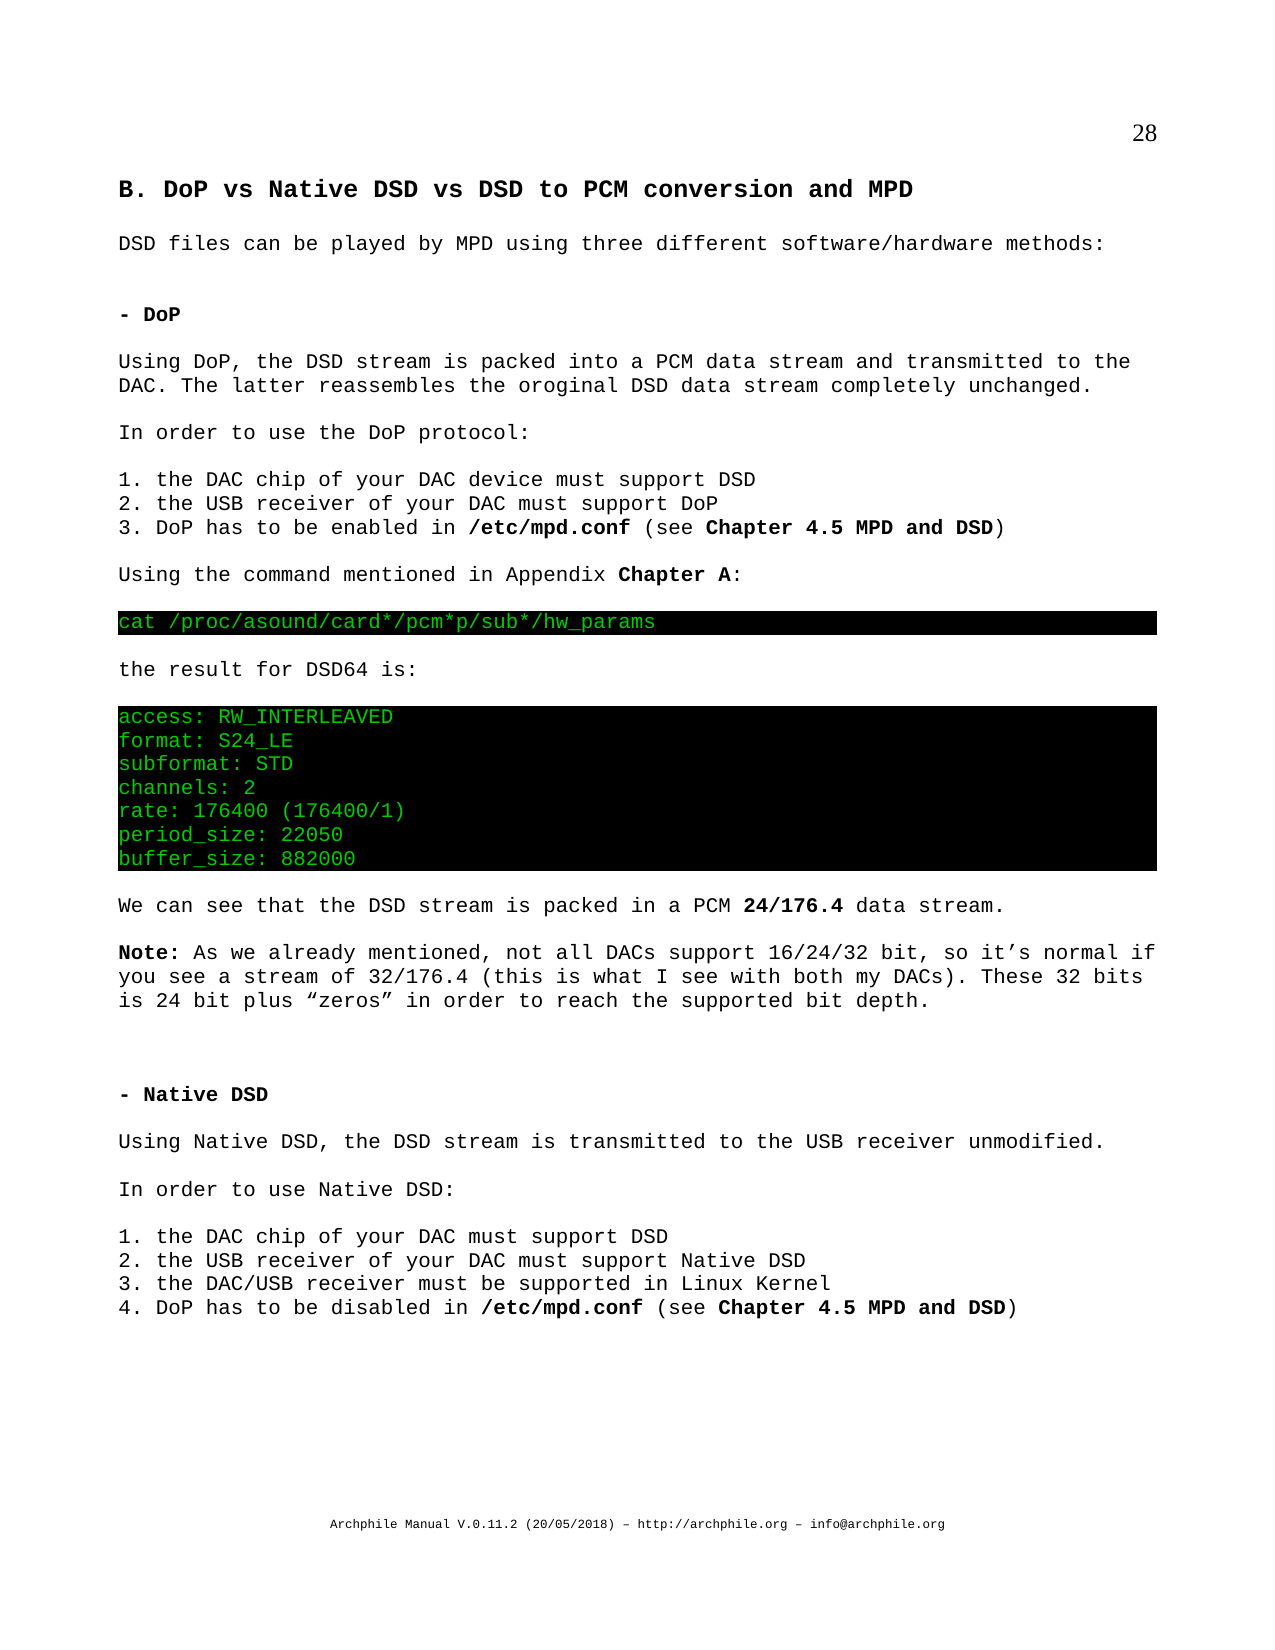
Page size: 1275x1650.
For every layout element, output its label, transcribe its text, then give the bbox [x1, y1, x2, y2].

text format: S24_LE [118, 729, 1157, 753]
text buffer_size: 882000 [118, 848, 1157, 871]
text 3. the DAC/USB receiver must be supported in Linux Kernel [118, 1273, 1157, 1297]
text 2. the USB receiver of your DAC must support DoP [118, 493, 1157, 517]
text 3. DoP has to be enabled in /etc/mpd.conf (see Chapter 4.5 MPD and DSD) [118, 517, 1157, 540]
text channels: 2 [118, 777, 1157, 801]
text period_size: 22050 [118, 824, 1157, 848]
text B. DoP vs Native DSD vs DSD to PCM conversion and MPD [118, 176, 1157, 205]
text rate: 176400 (176400/1) [118, 801, 1157, 824]
text Using the command mentioned in Appendix Chapter A: [118, 564, 1157, 588]
text In order to use the DoP protocol: [118, 422, 1157, 446]
text access: RW_INTERLEAVED [118, 706, 1157, 729]
text subformat: STD [118, 753, 1157, 777]
text Using Native DSD, the DSD stream is transmitted to the USB receiver unmodified. [118, 1132, 1157, 1155]
text - DoP [118, 304, 1157, 328]
text Note: As we already mentioned, not all DACs support 16/24/32 bit, so it’s normal if you see a stream of 32/176.4 (this is what I see with both my DACs). These 32 bits is 24 bit plus “zeros” in order to reach the supported bit depth. [118, 942, 1157, 1013]
text the result for DSD64 is: [118, 659, 1157, 682]
text We can see that the DSD stream is packed in a PCM 24/176.4 data stream. [118, 895, 1157, 919]
text - Native DSD [118, 1084, 1157, 1108]
text Using DoP, the DSD stream is packed into a PCM data stream and transmitted to the DAC. The latter reassembles the oroginal DSD data stream completely unchanged. [118, 351, 1157, 398]
text 4. DoP has to be disabled in /etc/mpd.conf (see Chapter 4.5 MPD and DSD) [118, 1297, 1157, 1321]
text In order to use Native DSD: [118, 1179, 1157, 1202]
text 1. the DAC chip of your DAC must support DSD [118, 1226, 1157, 1250]
text 2. the USB receiver of your DAC must support Native DSD [118, 1250, 1157, 1273]
text cat /proc/asound/card*/pcm*p/sub*/hw_params [118, 611, 1157, 635]
text 1. the DAC chip of your DAC device must support DSD [118, 469, 1157, 493]
text DSD files can be played by MPD using three different software/hardware methods: [118, 233, 1157, 257]
